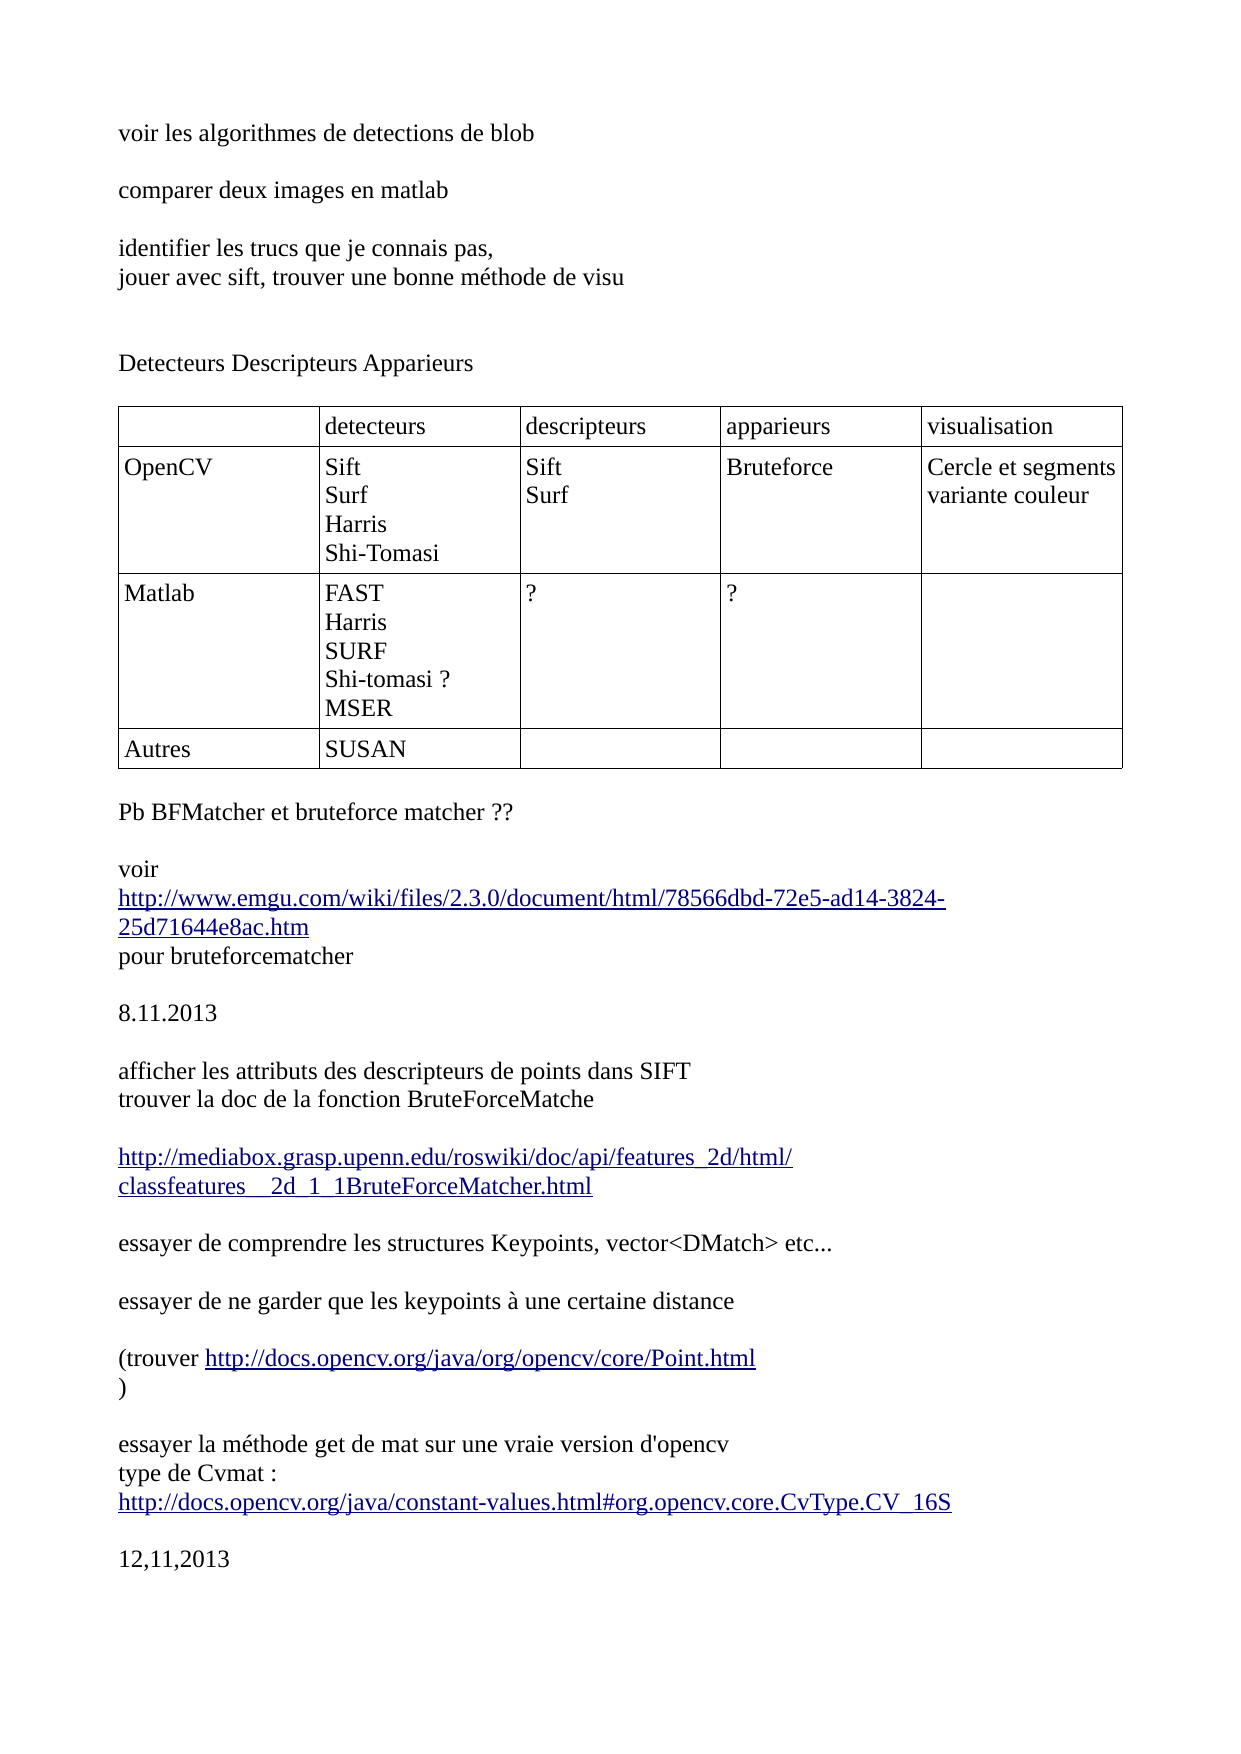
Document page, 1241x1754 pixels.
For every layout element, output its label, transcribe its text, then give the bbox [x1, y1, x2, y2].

text http://www.emgu.com/wiki/files/2.3.0/document/html/78566dbd-72e5-ad14-3824-25d71644e8ac.htm [118, 883, 1122, 941]
text jouer avec sift, trouver une bonne méthode de visu [118, 262, 1122, 291]
text voir [118, 854, 1122, 883]
text essayer de comprendre les structures Keypoints, vector<DMatch> etc... [118, 1228, 1122, 1257]
table_cell OpenCV [119, 447, 319, 572]
text http://mediabox.grasp.upenn.edu/roswiki/doc/api/features_2d/html/classfeatures__2d_1_1BruteForceMatcher.html [118, 1142, 1122, 1199]
table_cell ? [521, 574, 720, 728]
text ) [118, 1372, 1122, 1401]
text comparer deux images en matlab [118, 176, 1122, 204]
text identifier les trucs que je connais pas, [118, 233, 1122, 262]
table_cell Sift Surf [521, 447, 720, 572]
table_header apparieurs [721, 407, 921, 446]
text 12,11,2013 [118, 1544, 1122, 1573]
text pour bruteforcematcher [118, 941, 1122, 969]
table_cell Sift Surf Harris Shi-Tomasi [320, 447, 520, 572]
table_cell Autres [119, 729, 319, 768]
table_header [119, 407, 319, 446]
table_cell [721, 729, 921, 768]
text essayer de ne garder que les keypoints à une certaine distance [118, 1286, 1122, 1314]
text (trouver http://docs.opencv.org/java/org/opencv/core/Point.html [118, 1343, 1122, 1372]
text afficher les attributs des descripteurs de points dans SIFT [118, 1056, 1122, 1084]
table_cell Cercle et segments variante couleur [922, 447, 1122, 572]
text http://docs.opencv.org/java/constant-values.html#org.opencv.core.CvType.CV_16S [118, 1487, 1122, 1516]
table_cell FAST Harris SURF Shi-tomasi ? MSER [320, 574, 520, 728]
table_header visualisation [922, 407, 1122, 446]
table_cell Bruteforce [721, 447, 921, 572]
text voir les algorithmes de detections de blob [118, 118, 1122, 147]
table_header detecteurs [320, 407, 520, 446]
text essayer la méthode get de mat sur une vraie version d'opencv [118, 1429, 1122, 1458]
text Detecteurs Descripteurs Apparieurs [118, 348, 1122, 377]
text trouver la doc de la fonction BruteForceMatche [118, 1084, 1122, 1113]
text 8.11.2013 [118, 998, 1122, 1027]
table_header descripteurs [521, 407, 720, 446]
table_cell SUSAN [320, 729, 520, 768]
table_cell Matlab [119, 574, 319, 728]
table_cell [922, 574, 1122, 728]
table_cell [521, 729, 720, 768]
text Pb BFMatcher et bruteforce matcher ?? [118, 797, 1122, 826]
table_cell [922, 729, 1122, 768]
table_cell ? [721, 574, 921, 728]
text type de Cvmat : [118, 1458, 1122, 1487]
